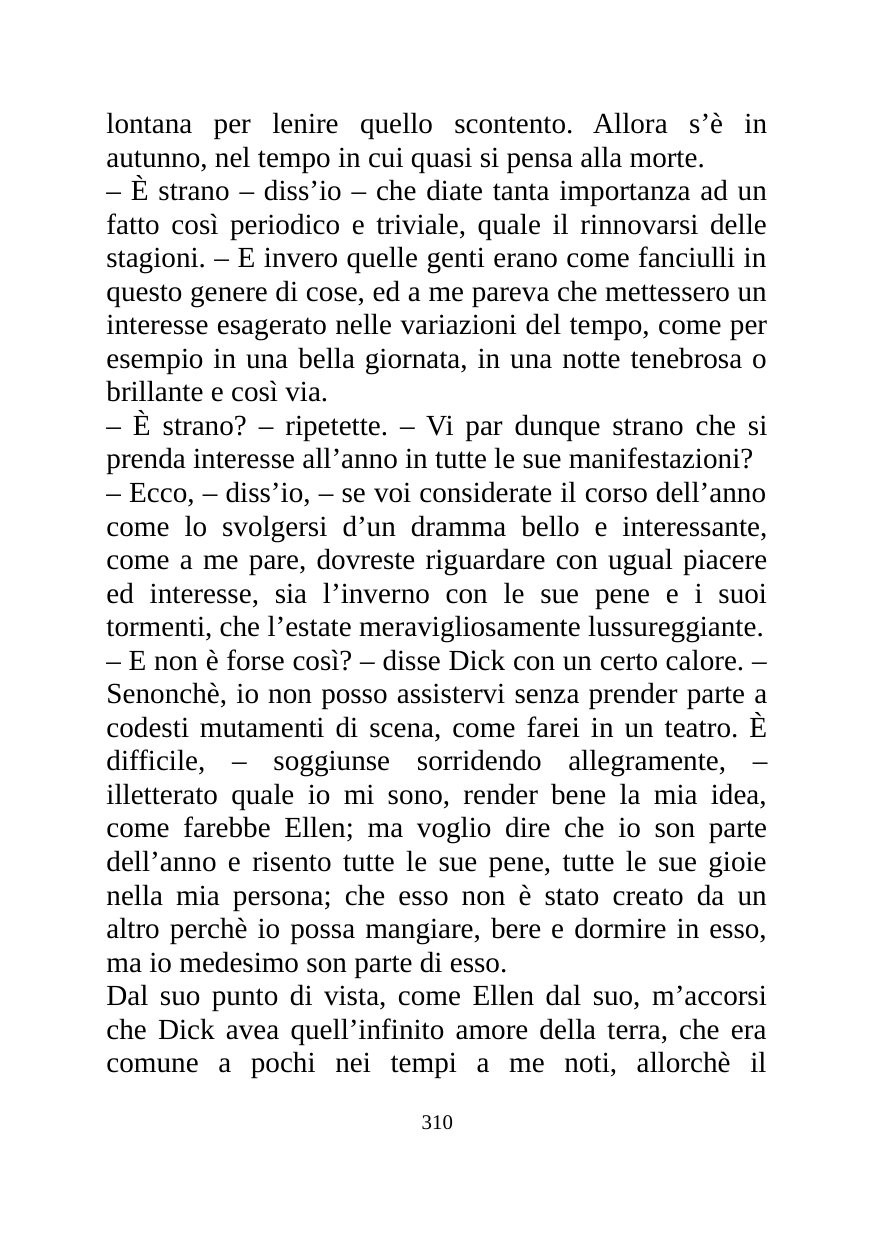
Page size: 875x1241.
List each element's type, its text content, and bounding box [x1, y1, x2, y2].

text – È strano? – ripetette. – Vi par dunque strano che si prenda interesse all’anno in tutte le sue manifestazioni? [106, 408, 768, 475]
text – È strano – diss’io – che diate tanta importanza ad un fatto così periodico e triviale, quale il rinnovarsi delle stagioni. – E invero quelle genti erano come fanciulli in questo genere di cose, ed a me pareva che mettessero un interesse esagerato nelle variazioni del tempo, come per esempio in una bella giornata, in una notte tenebrosa o brillante e così via. [106, 173, 768, 408]
text – Ecco, – diss’io, – se voi considerate il corso dell’anno come lo svolgersi d’un dramma bello e interessante, come a me pare, dovreste riguardare con ugual piacere ed interesse, sia l’inverno con le sue pene e i suoi tormenti, che l’estate meravigliosamente lussureggiante. [106, 475, 768, 643]
text lontana per lenire quello scontento. Allora s’è in autunno, nel tempo in cui quasi si pensa alla morte. [106, 106, 768, 173]
text – E non è forse così? – disse Dick con un certo calore. – Senonchè, io non posso assistervi senza prender parte a codesti mutamenti di scena, come farei in un teatro. È difficile, – soggiunse sorridendo allegramente, – illetterato quale io mi sono, render bene la mia idea, come farebbe Ellen; ma voglio dire che io son parte dell’anno e risento tutte le sue pene, tutte le sue gioie nella mia persona; che esso non è stato creato da un altro perchè io possa mangiare, bere e dormire in esso, ma io medesimo son parte di esso. [106, 643, 768, 978]
text Dal suo punto di vista, come Ellen dal suo, m’accorsi che Dick avea quell’infinito amore della terra, che era comune a pochi nei tempi a me noti, allorchè il [106, 978, 768, 1079]
